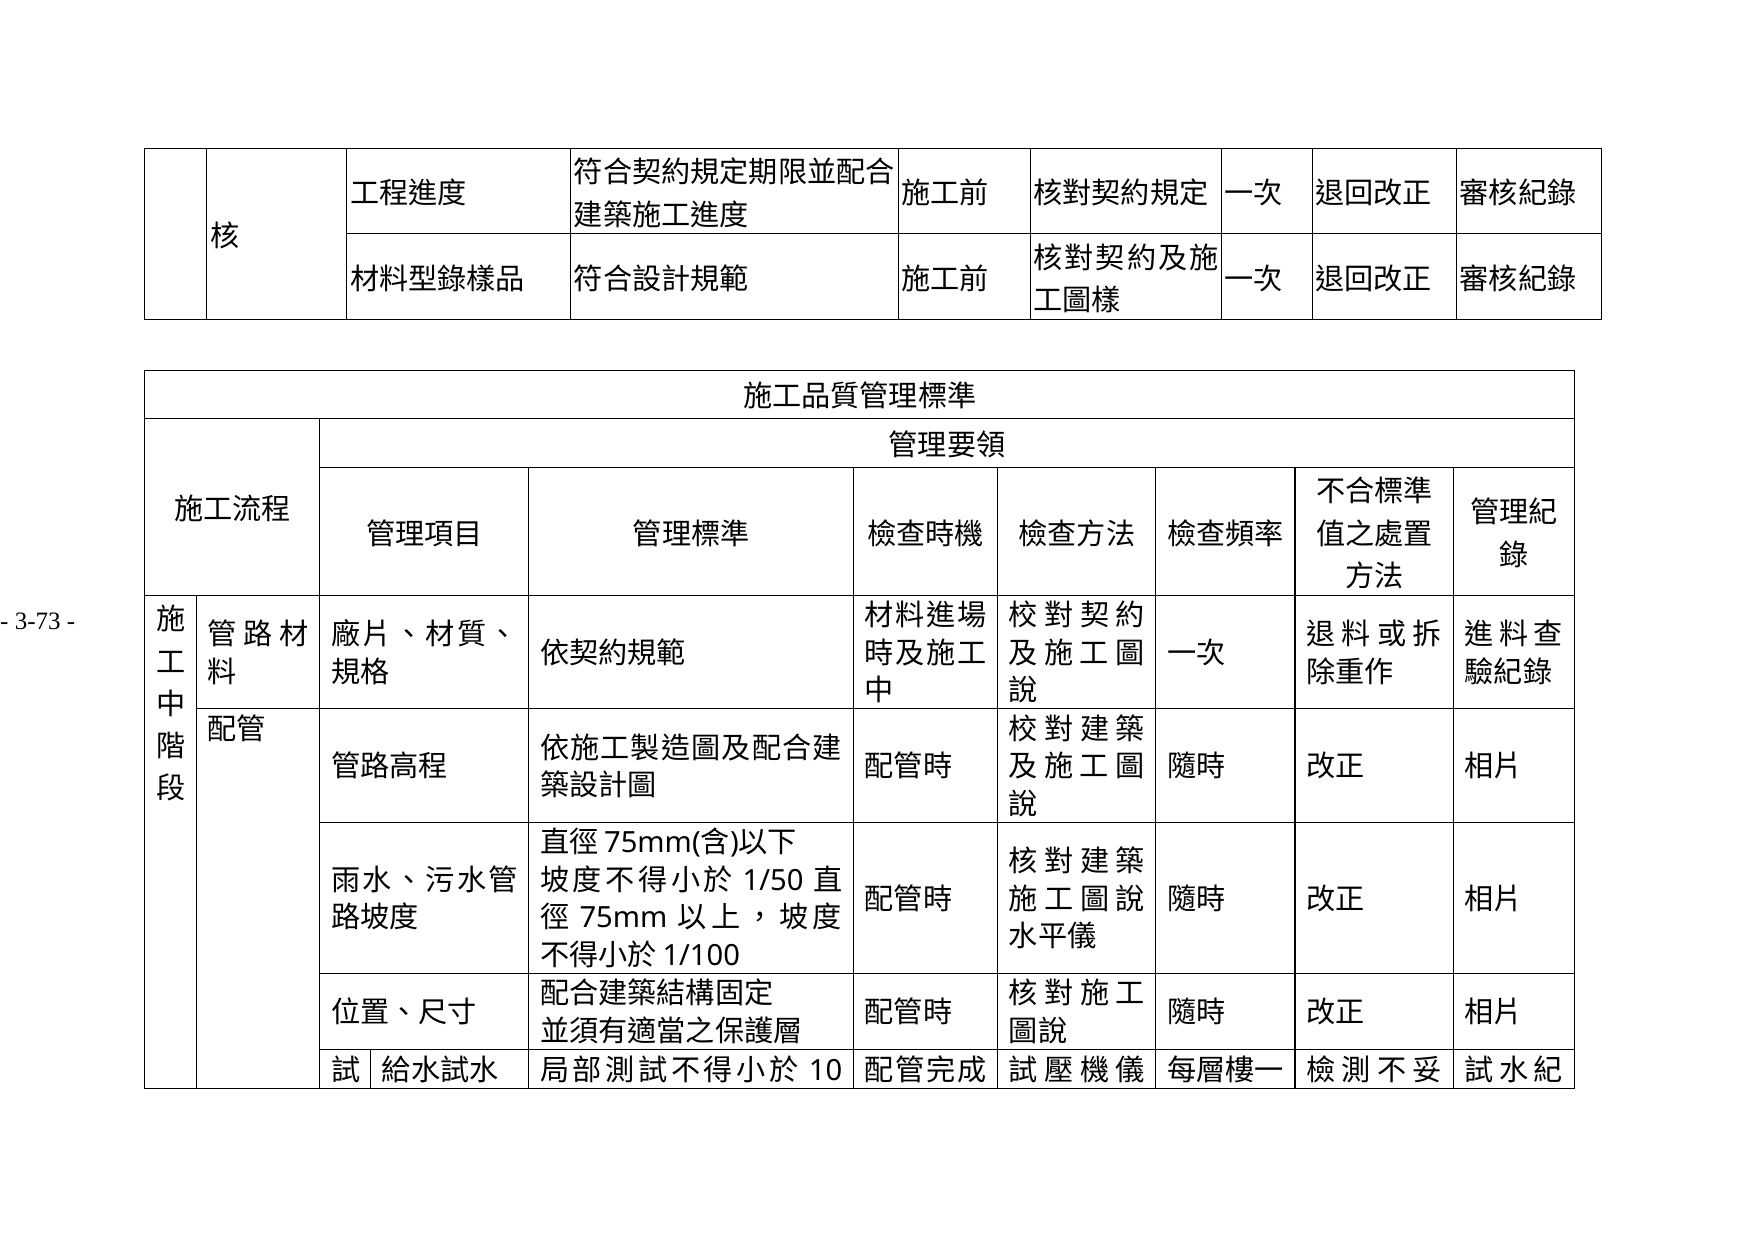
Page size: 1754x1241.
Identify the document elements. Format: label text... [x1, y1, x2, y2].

table_cell 符合契約規定期限並配合建築施工進度 [571, 149, 898, 233]
table_cell 依施工製造圖及配合建築設計圖 [529, 709, 853, 822]
table_header 施工品質管理標準 [145, 371, 1574, 417]
table_cell 隨時 [1156, 823, 1294, 973]
table_cell 材料型錄樣品 [347, 234, 570, 319]
table_cell 相片 [1454, 709, 1574, 822]
table_cell 退料或拆除重作 [1296, 596, 1453, 708]
table_cell 試 [320, 1050, 370, 1087]
table_cell 核對施工圖說 [998, 974, 1155, 1049]
table_cell 相片 [1454, 823, 1574, 973]
table_cell 配管時 [854, 709, 997, 822]
table_cell 核 [207, 149, 346, 319]
table_cell 審核紀錄 [1457, 149, 1601, 233]
table_cell 檢查方法 [998, 468, 1155, 595]
table_cell 工程進度 [347, 149, 570, 233]
table_cell 配合建築結構固定 並須有適當之保護層 [529, 974, 853, 1049]
table_cell 每層樓一 [1156, 1050, 1294, 1087]
table_cell 給水試水 [371, 1050, 528, 1087]
table_cell 管理要領 [320, 419, 1574, 467]
table_cell 檢測不妥 [1296, 1050, 1453, 1087]
table_cell 檢查頻率 [1156, 468, 1294, 595]
table_cell 施工前 [899, 234, 1030, 319]
table_cell 校對契約及施工圖說 [998, 596, 1155, 708]
table_cell 依契約規範 [529, 596, 853, 708]
table_cell 管理項目 [320, 468, 528, 595]
table_cell 一次 [1156, 596, 1294, 708]
table_cell 一次 [1222, 149, 1312, 233]
table_cell 改正 [1296, 709, 1453, 822]
table_cell 一次 [1222, 234, 1312, 319]
table_cell 雨水、污水管路坡度 [320, 823, 528, 973]
table_cell 施工中階段 [145, 596, 196, 1087]
table_cell 管理紀錄 [1454, 468, 1574, 595]
table_cell [145, 149, 206, 319]
table_cell 管路材料 [197, 596, 319, 708]
table_cell 局部測試不得小於10 [529, 1050, 853, 1087]
table_cell 配管 [197, 709, 319, 1087]
table_cell 配管時 [854, 974, 997, 1049]
table_cell 退回改正 [1313, 234, 1456, 319]
table_cell 配管時 [854, 823, 997, 973]
table_cell 施工流程 [145, 419, 319, 595]
table_cell 管路高程 [320, 709, 528, 822]
table_cell 退回改正 [1313, 149, 1456, 233]
table_cell 施工前 [899, 149, 1030, 233]
table_cell 審核紀錄 [1457, 234, 1601, 319]
table_cell 試水紀 [1454, 1050, 1574, 1087]
table_cell 校對建築及施工圖說 [998, 709, 1155, 822]
table_cell 直徑75mm(含)以下 坡度不得小於1/50直徑75mm以上，坡度不得小於1/100 [529, 823, 853, 973]
table_cell 隨時 [1156, 974, 1294, 1049]
table_cell 進料查驗紀錄 [1454, 596, 1574, 708]
table_cell 管理標準 [529, 468, 853, 595]
table_cell 符合設計規範 [571, 234, 898, 319]
table_cell 配管完成 [854, 1050, 997, 1087]
table_cell 改正 [1296, 823, 1453, 973]
table_cell 核對契約規定 [1031, 149, 1221, 233]
table_cell 試壓機儀 [998, 1050, 1155, 1087]
table_cell 核對契約及施工圖樣 [1031, 234, 1221, 319]
table_cell 檢查時機 [854, 468, 997, 595]
table_cell 核對建築施工圖說水平儀 [998, 823, 1155, 973]
table_cell 廠片、材質、規格 [320, 596, 528, 708]
table_cell 隨時 [1156, 709, 1294, 822]
table_cell 相片 [1454, 974, 1574, 1049]
table_cell 改正 [1296, 974, 1453, 1049]
table_cell 不合標準值之處置方法 [1296, 468, 1453, 595]
table_cell 材料進場時及施工中 [854, 596, 997, 708]
table_cell 位置、尺寸 [320, 974, 528, 1049]
